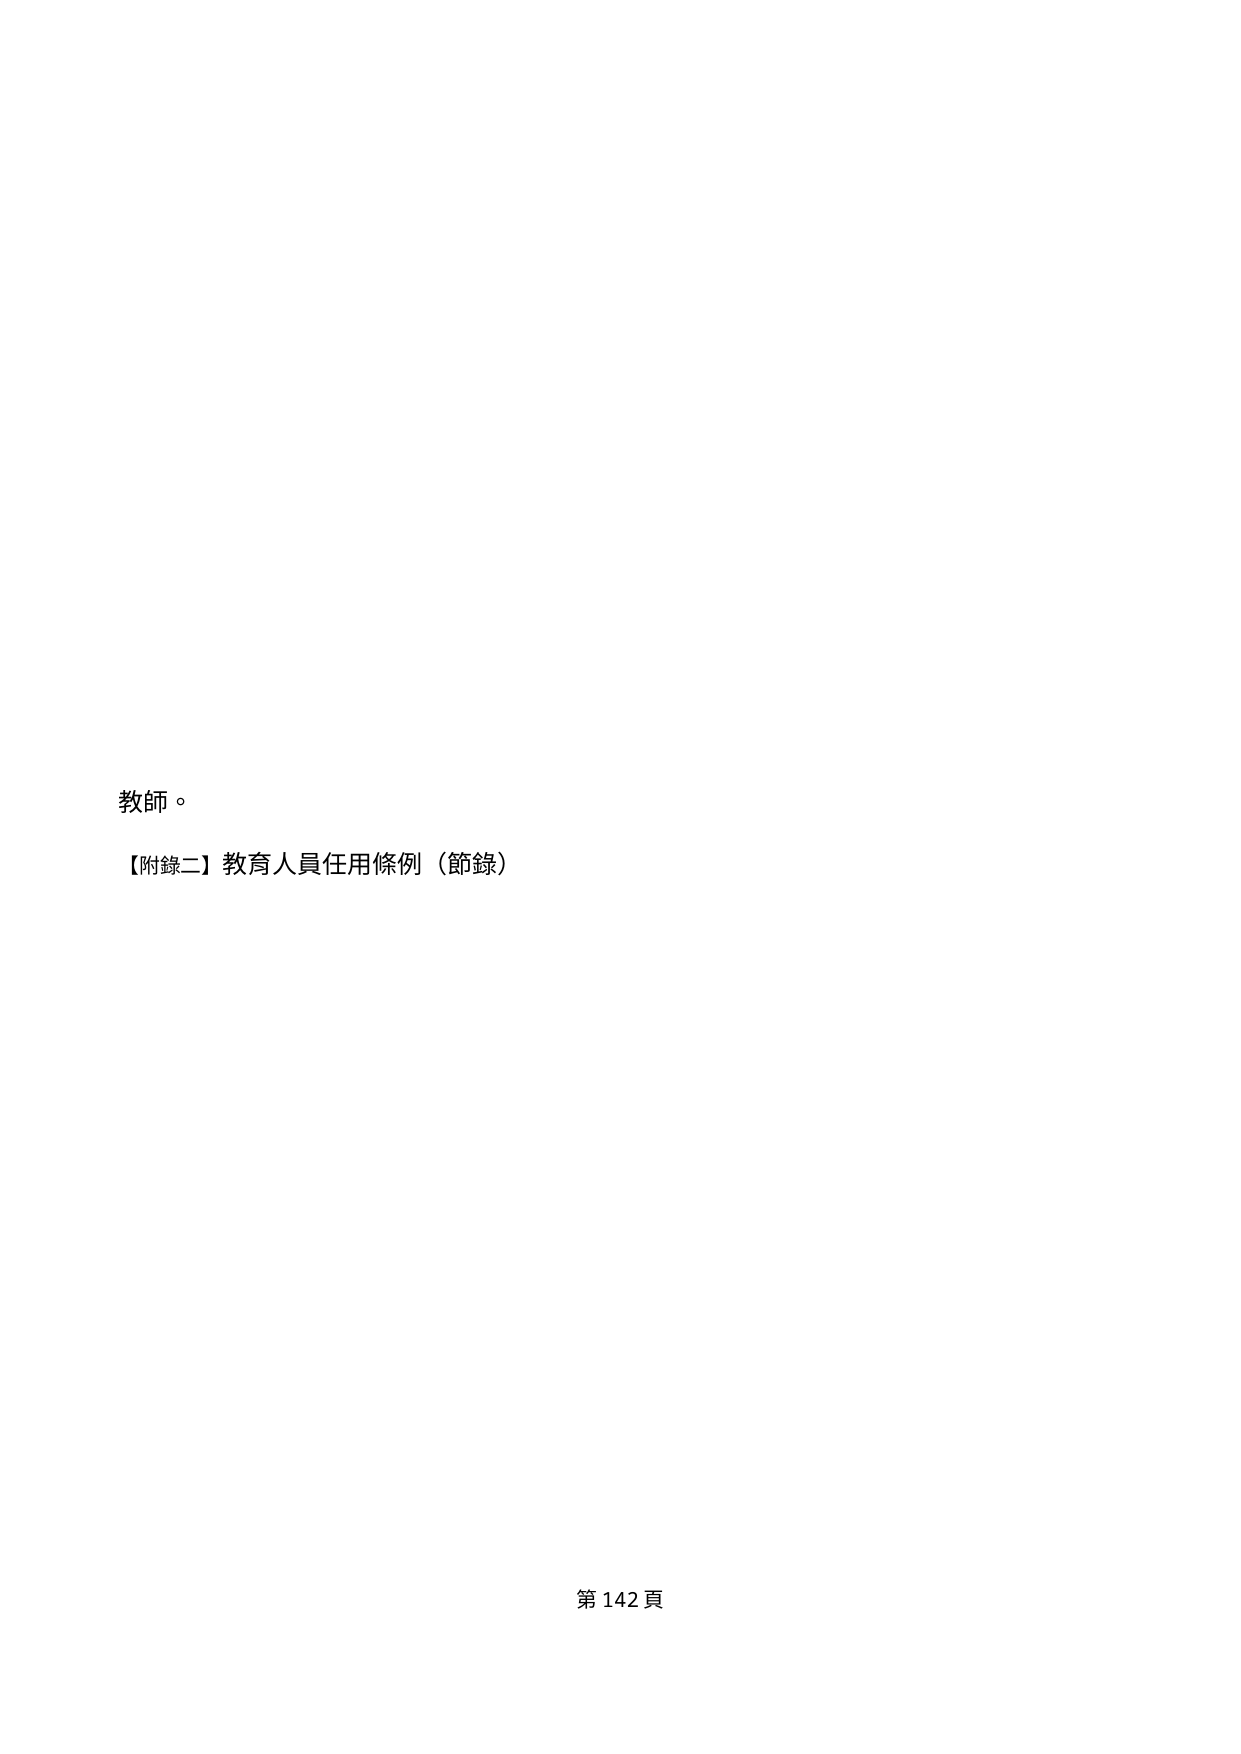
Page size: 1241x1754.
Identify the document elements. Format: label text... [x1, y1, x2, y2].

text 【附錄二】教育人員任用條例（節錄） [118, 821, 1122, 883]
text 教師。 [118, 758, 1122, 821]
